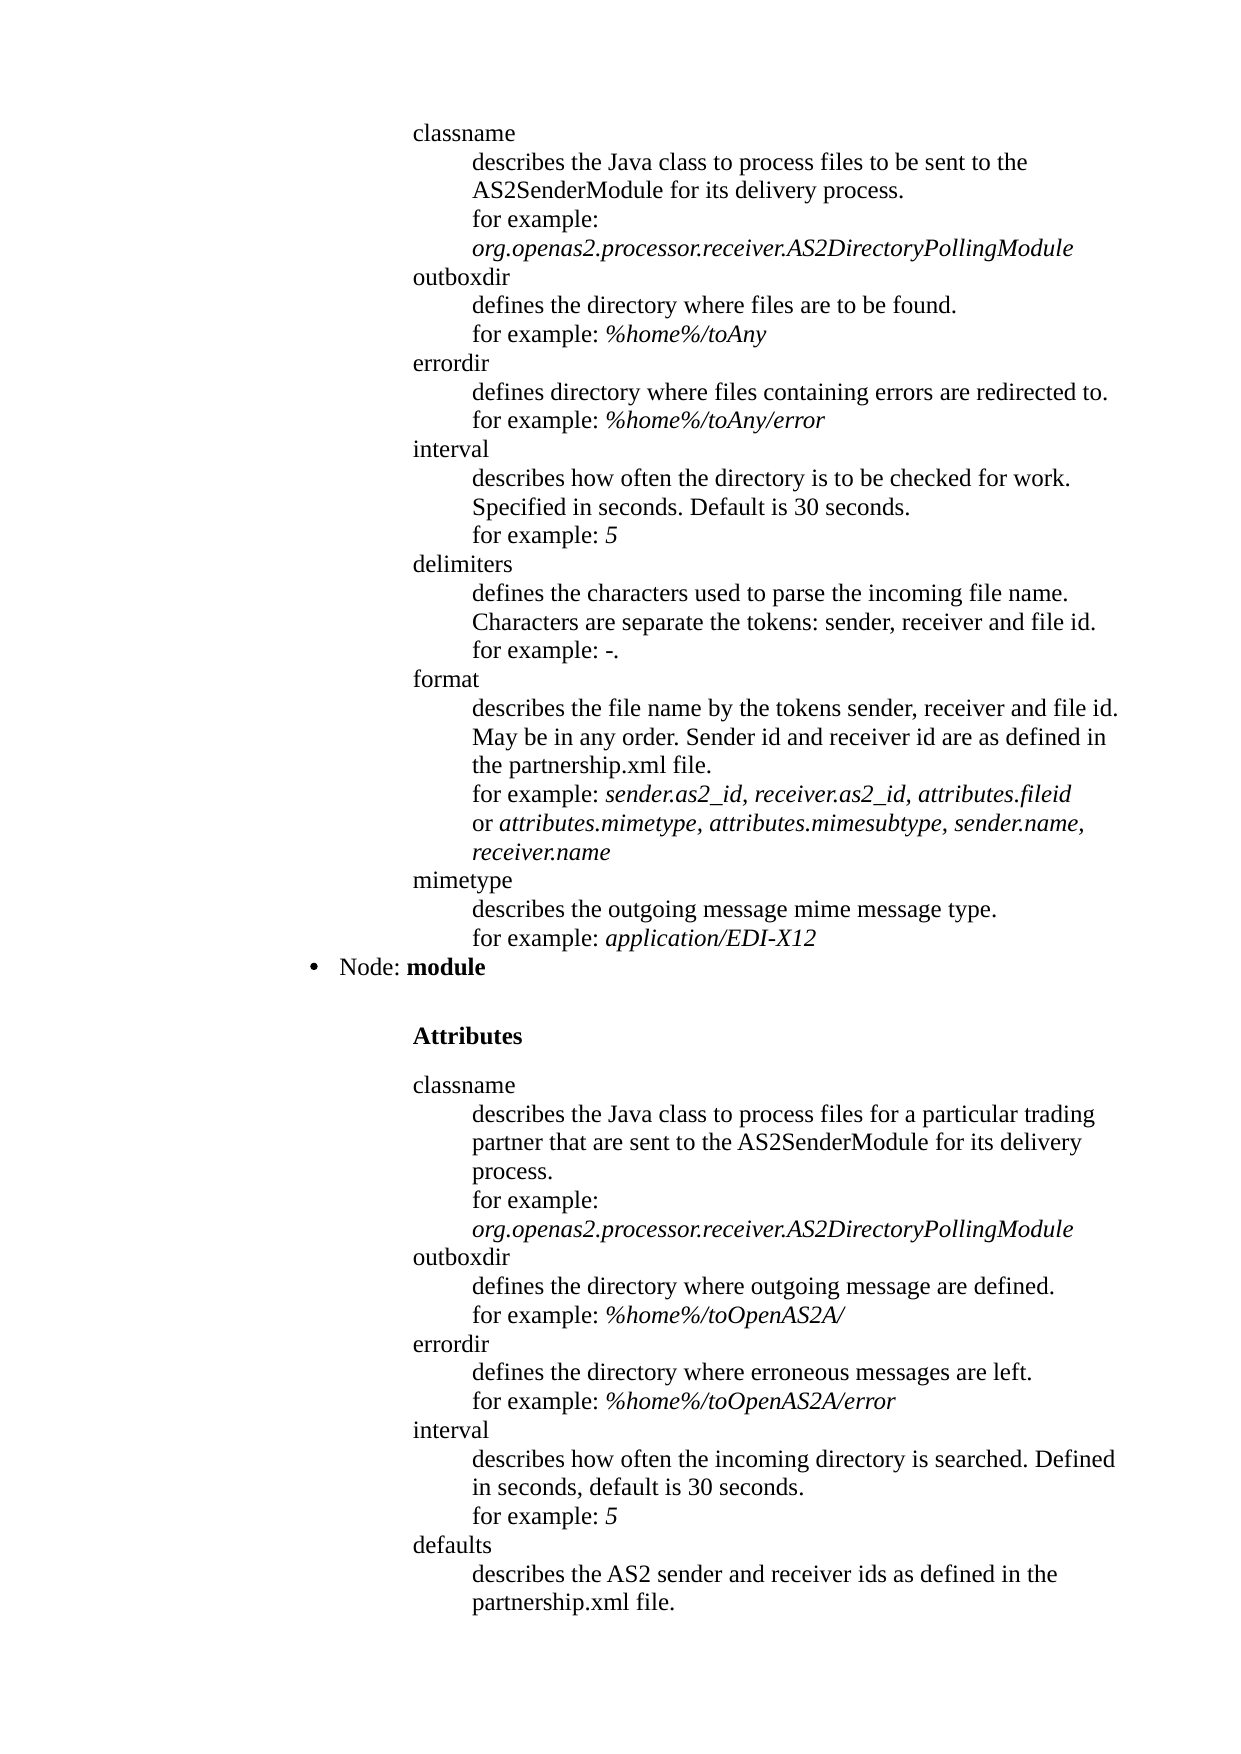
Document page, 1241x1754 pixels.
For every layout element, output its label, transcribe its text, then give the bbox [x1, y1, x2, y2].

subtitle outboxdir [383, 262, 1122, 291]
list describes the outgoing message mime message type. for example: application/EDI-X12 [442, 894, 1122, 952]
subtitle delimiters [383, 549, 1122, 578]
subtitle interval [383, 434, 1122, 463]
list defines the directory where outgoing message are defined. for example: %home%/toOpenAS2A/ [442, 1271, 1122, 1329]
list describes the file name by the tokens sender, receiver and file id. May be in any order. Sender id and receiver id are as defined in the partnership.xml file. for example: sender.as2_id, receiver.as2_id, attributes.fileid or attributes.mimetype, attributes.mimesubtype, sender.name, receiver.name [442, 693, 1122, 866]
list describes the Java class to process files to be sent to the AS2SenderModule for its delivery process. for example: org.openas2.processor.receiver.AS2DirectoryPollingModule [442, 147, 1122, 262]
list defines the characters used to parse the incoming file name. Characters are separate the tokens: sender, receiver and file id. for example: -. [442, 578, 1122, 664]
list Attributes [383, 986, 1122, 1049]
subtitle errordir [383, 348, 1122, 377]
list Node: module [309, 952, 1122, 981]
subtitle classname [383, 118, 1122, 147]
subtitle outboxdir [383, 1242, 1122, 1271]
list describes how often the incoming directory is searched. Defined in seconds, default is 30 seconds. for example: 5 [442, 1444, 1122, 1530]
list defines the directory where files are to be found. for example: %home%/toAny [442, 291, 1122, 348]
list defines directory where files containing errors are redirected to. for example: %home%/toAny/error [442, 377, 1122, 434]
list describes how often the directory is to be checked for work. Specified in seconds. Default is 30 seconds. for example: 5 [442, 463, 1122, 549]
list describes the AS2 sender and receiver ids as defined in the partnership.xml file. [442, 1559, 1122, 1616]
list defines the directory where erroneous messages are left. for example: %home%/toOpenAS2A/error [442, 1357, 1122, 1415]
list describes the Java class to process files for a particular trading partner that are sent to the AS2SenderModule for its delivery process. for example: org.openas2.processor.receiver.AS2DirectoryPollingModule [442, 1099, 1122, 1242]
subtitle defaults [383, 1530, 1122, 1559]
subtitle errordir [383, 1329, 1122, 1357]
subtitle interval [383, 1415, 1122, 1444]
subtitle mimetype [383, 866, 1122, 894]
subtitle format [383, 664, 1122, 693]
subtitle classname [383, 1070, 1122, 1099]
